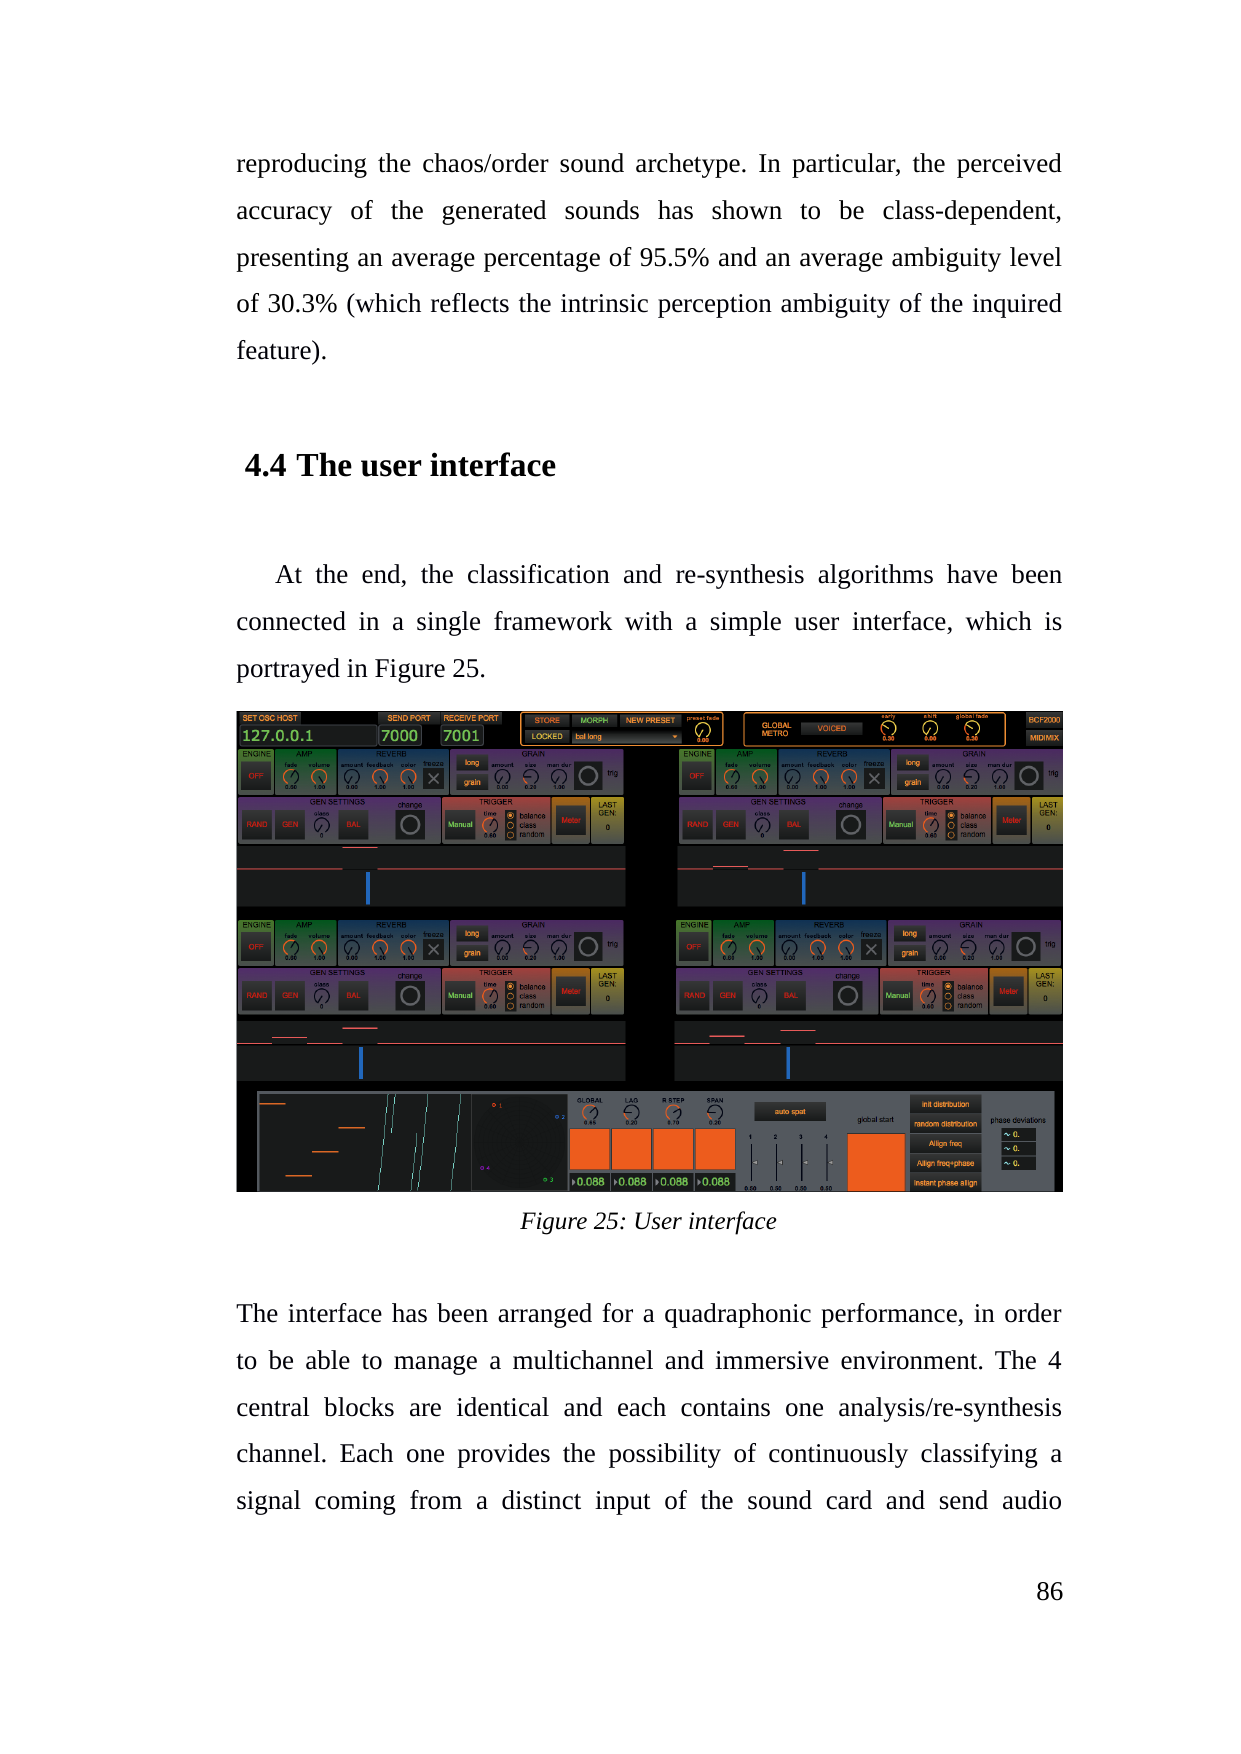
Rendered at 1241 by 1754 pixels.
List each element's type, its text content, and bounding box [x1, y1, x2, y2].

picture [236, 711, 1063, 1192]
text Figure 25: User interface [236, 1192, 1063, 1235]
text The interface has been arranged for a quadraphonic performance, in order to be able to manage a multichannel and immersive environment. The 4 central blocks are identical and each contains one analysis/re-synthesis channel. Each one provides the possibility of continuously classifying a signal coming from a distinct input of the sound card and send audio [236, 1297, 1063, 1515]
text At the end, the classification and re-synthesis algorithms have been connected in a single framework with a simple user interface, which is portrayed in Figure 25. [236, 558, 1063, 683]
subtitle The user interface [236, 445, 1063, 483]
text reproducing the chaos/order sound archetype. In particular, the perceived accuracy of the generated sounds has shown to be class-dependent, presenting an average percentage of 95.5% and an average ambiguity level of 30.3% (which reflects the intrinsic perception ambiguity of the inquired feature). [236, 148, 1063, 365]
